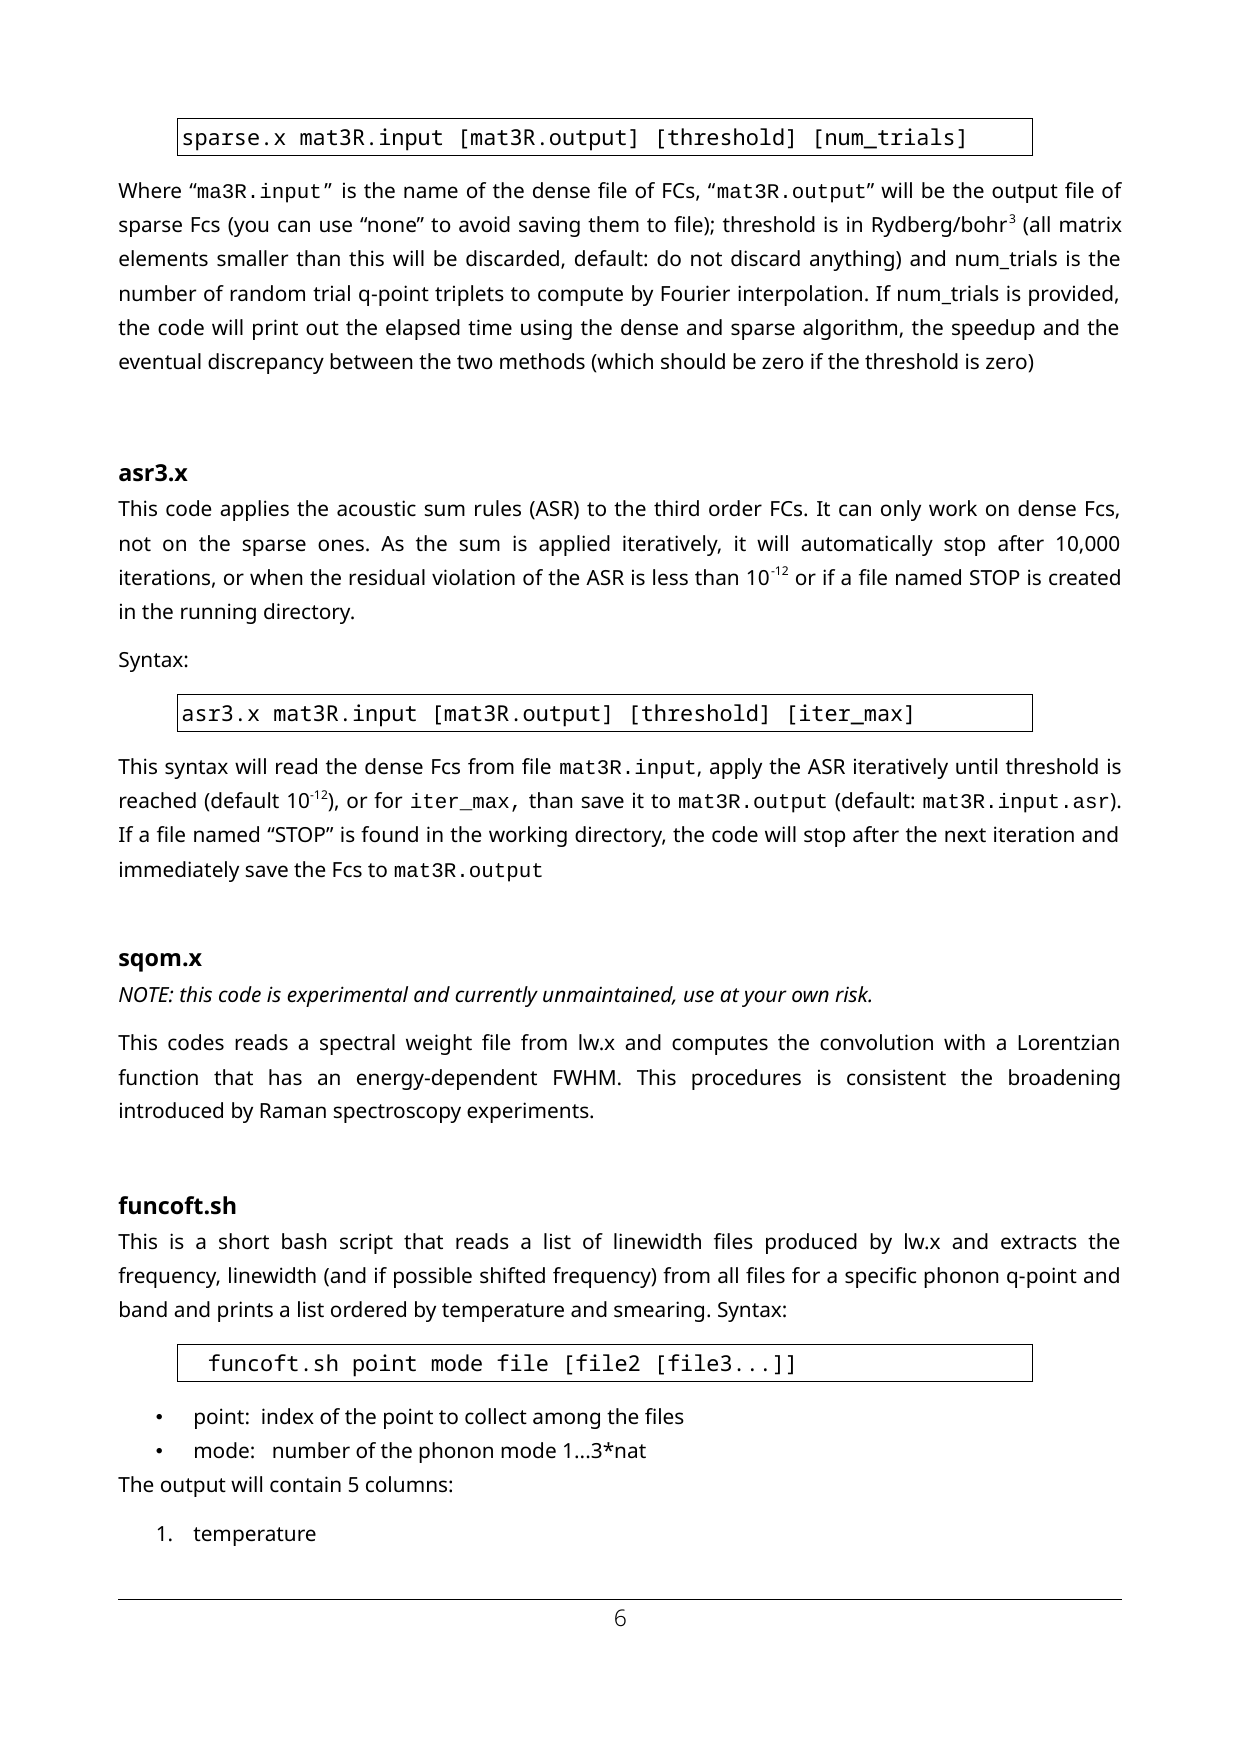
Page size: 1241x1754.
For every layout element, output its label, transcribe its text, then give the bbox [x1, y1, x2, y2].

list point: index of the point to collect among the files [156, 1402, 1122, 1431]
subtitle asr3.x [118, 457, 1122, 488]
text This is a short bash script that reads a list of linewidth files produced by lw.x and extracts the frequency, linewidth (and if possible shifted frequency) from all files for a specific phonon q-point and band and prints a list ordered by temperature and smearing. Syntax: [118, 1227, 1122, 1324]
text This code applies the acoustic sum rules (ASR) to the third order FCs. It can only work on dense Fcs, not on the sparse ones. As the sum is applied iteratively, it will automatically stop after 10,000 iterations, or when the residual violation of the ASR is less than 10-12 or if a file named STOP is created in the running directory. [118, 494, 1122, 625]
subtitle funcoft.sh [118, 1189, 1122, 1221]
text This codes reads a spectral weight file from lw.x and computes the convolution with a Lorentzian function that has an energy-dependent FWHM. This procedures is consistent the broadening introduced by Raman spectroscopy experiments. [118, 1028, 1122, 1125]
text Where “ma3R.input” is the name of the dense file of FCs, “mat3R.output” will be the output file of sparse Fcs (you can use “none” to avoid saving them to file); threshold is in Rydberg/bohr3 (all matrix elements smaller than this will be discarded, default: do not discard anything) and num_trials is the number of random trial q-point triplets to compute by Fourier interpolation. If num_trials is provided, the code will print out the elapsed time using the dense and sparse algorithm, the speedup and the eventual discrepancy between the two methods (which should be zero if the threshold is zero) [118, 176, 1122, 375]
subtitle sqom.x [118, 942, 1122, 974]
text NOTE: this code is experimental and currently unmaintained, use at your own risk. [118, 980, 1122, 1008]
list mode: number of the phonon mode 1...3*nat [156, 1436, 1122, 1464]
text This syntax will read the dense Fcs from file mat3R.input, apply the ASR iteratively until threshold is reached (default 10-12), or for iter_max, than save it to mat3R.output (default: mat3R.input.asr). If a file named “STOP” is found in the working directory, the code will stop after the next iteration and immediately save the Fcs to mat3R.output [118, 752, 1122, 883]
text asr3.x mat3R.input [mat3R.output] [threshold] [iter_max] [178, 695, 1032, 731]
text Syntax: [118, 645, 1122, 674]
text The output will contain 5 columns: [118, 1470, 1122, 1499]
text sparse.x mat3R.input [mat3R.output] [threshold] [num_trials] [178, 119, 1032, 155]
text funcoft.sh point mode file [file2 [file3...]] [178, 1345, 1032, 1381]
list temperature [156, 1519, 1122, 1547]
